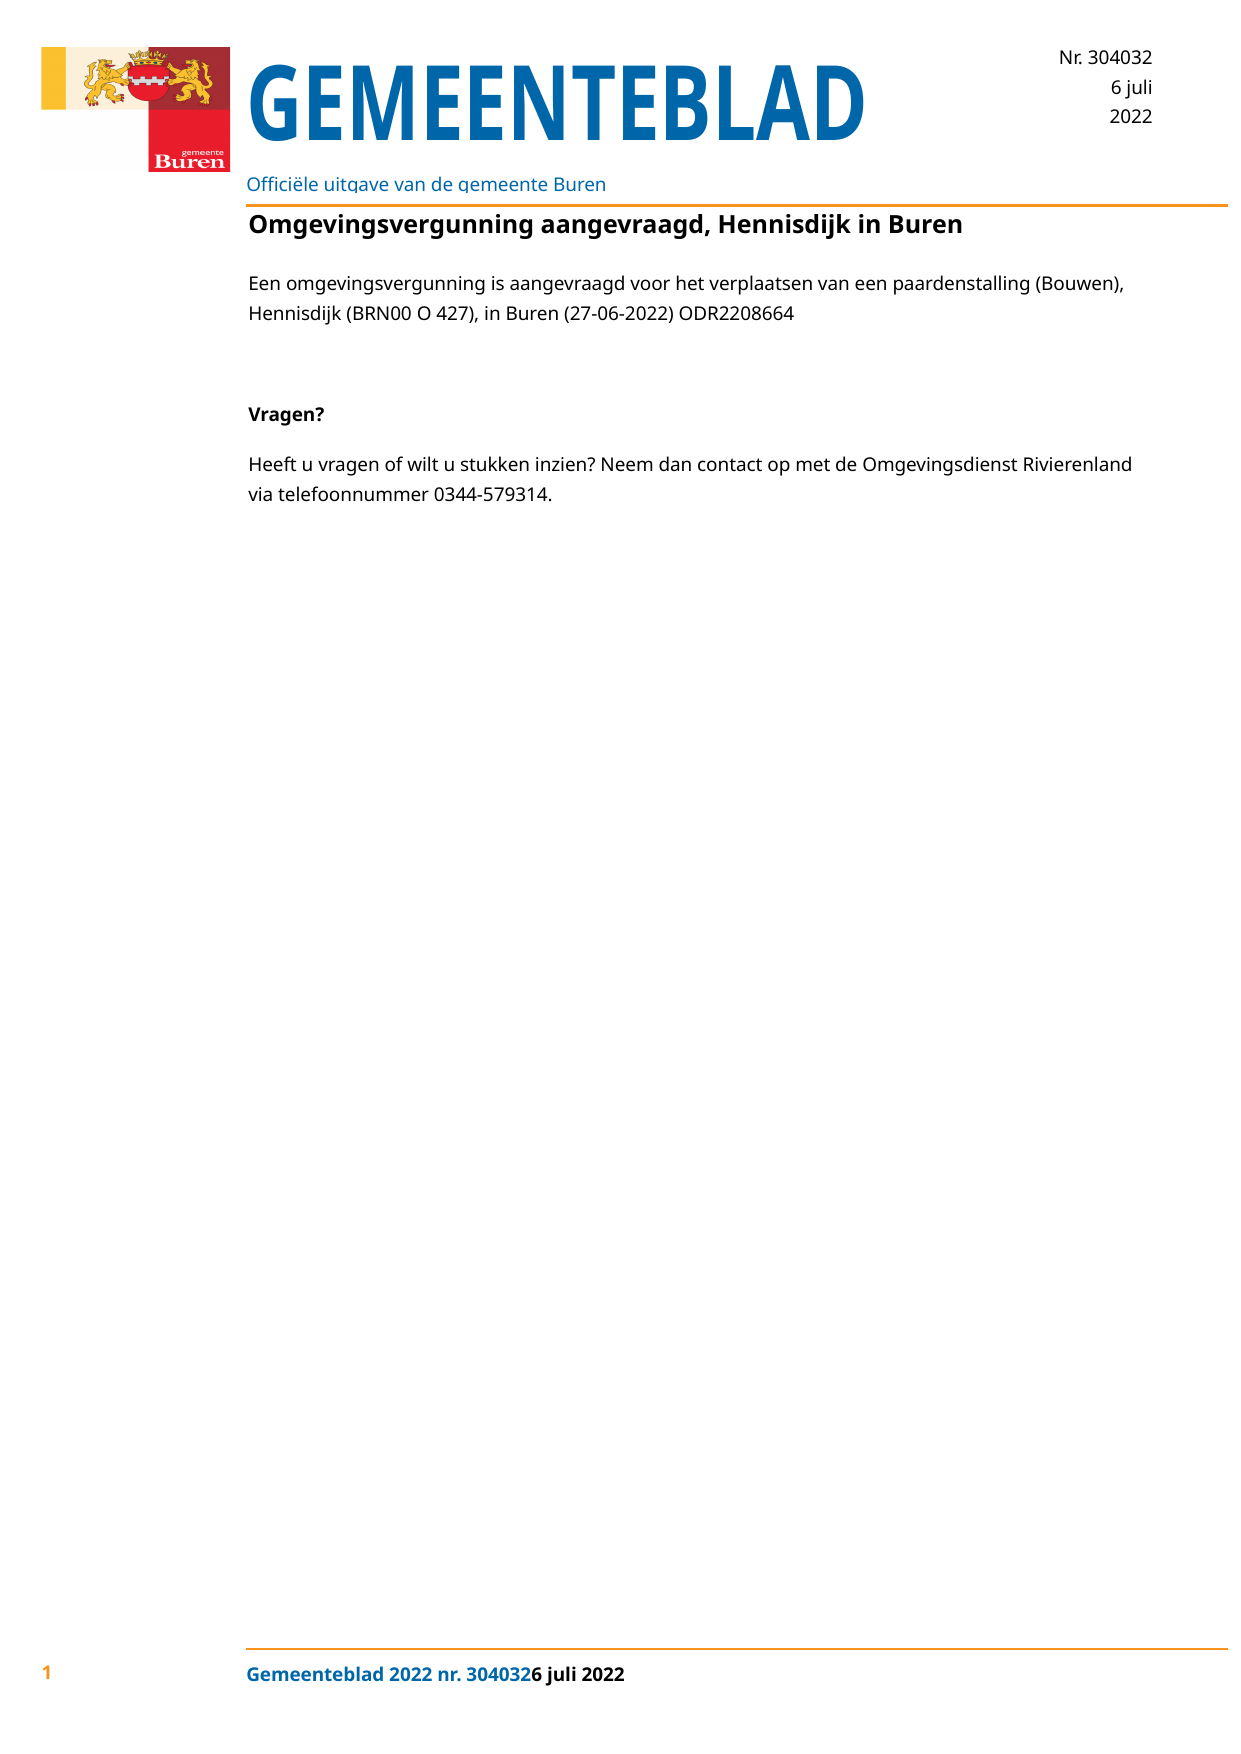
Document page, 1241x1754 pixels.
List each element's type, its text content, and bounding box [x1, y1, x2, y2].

text Omgevingsvergunning aangevraagd, Hennisdijk in Buren [248, 207, 1152, 241]
text Een omgevingsvergunning is aangevraagd voor het verplaatsen van een paardenstalling (Bouwen), Hennisdijk (BRN00 O 427), in Buren (27-06-2022) ODR2208664 [248, 270, 1152, 326]
text Vragen? [248, 401, 1152, 426]
text Heeft u vragen of wilt u stukken inzien? Neem dan contact op met de Omgevingsdienst Rivierenland via telefoonnummer 0344-579314. [248, 451, 1152, 506]
picture [41, 47, 231, 172]
